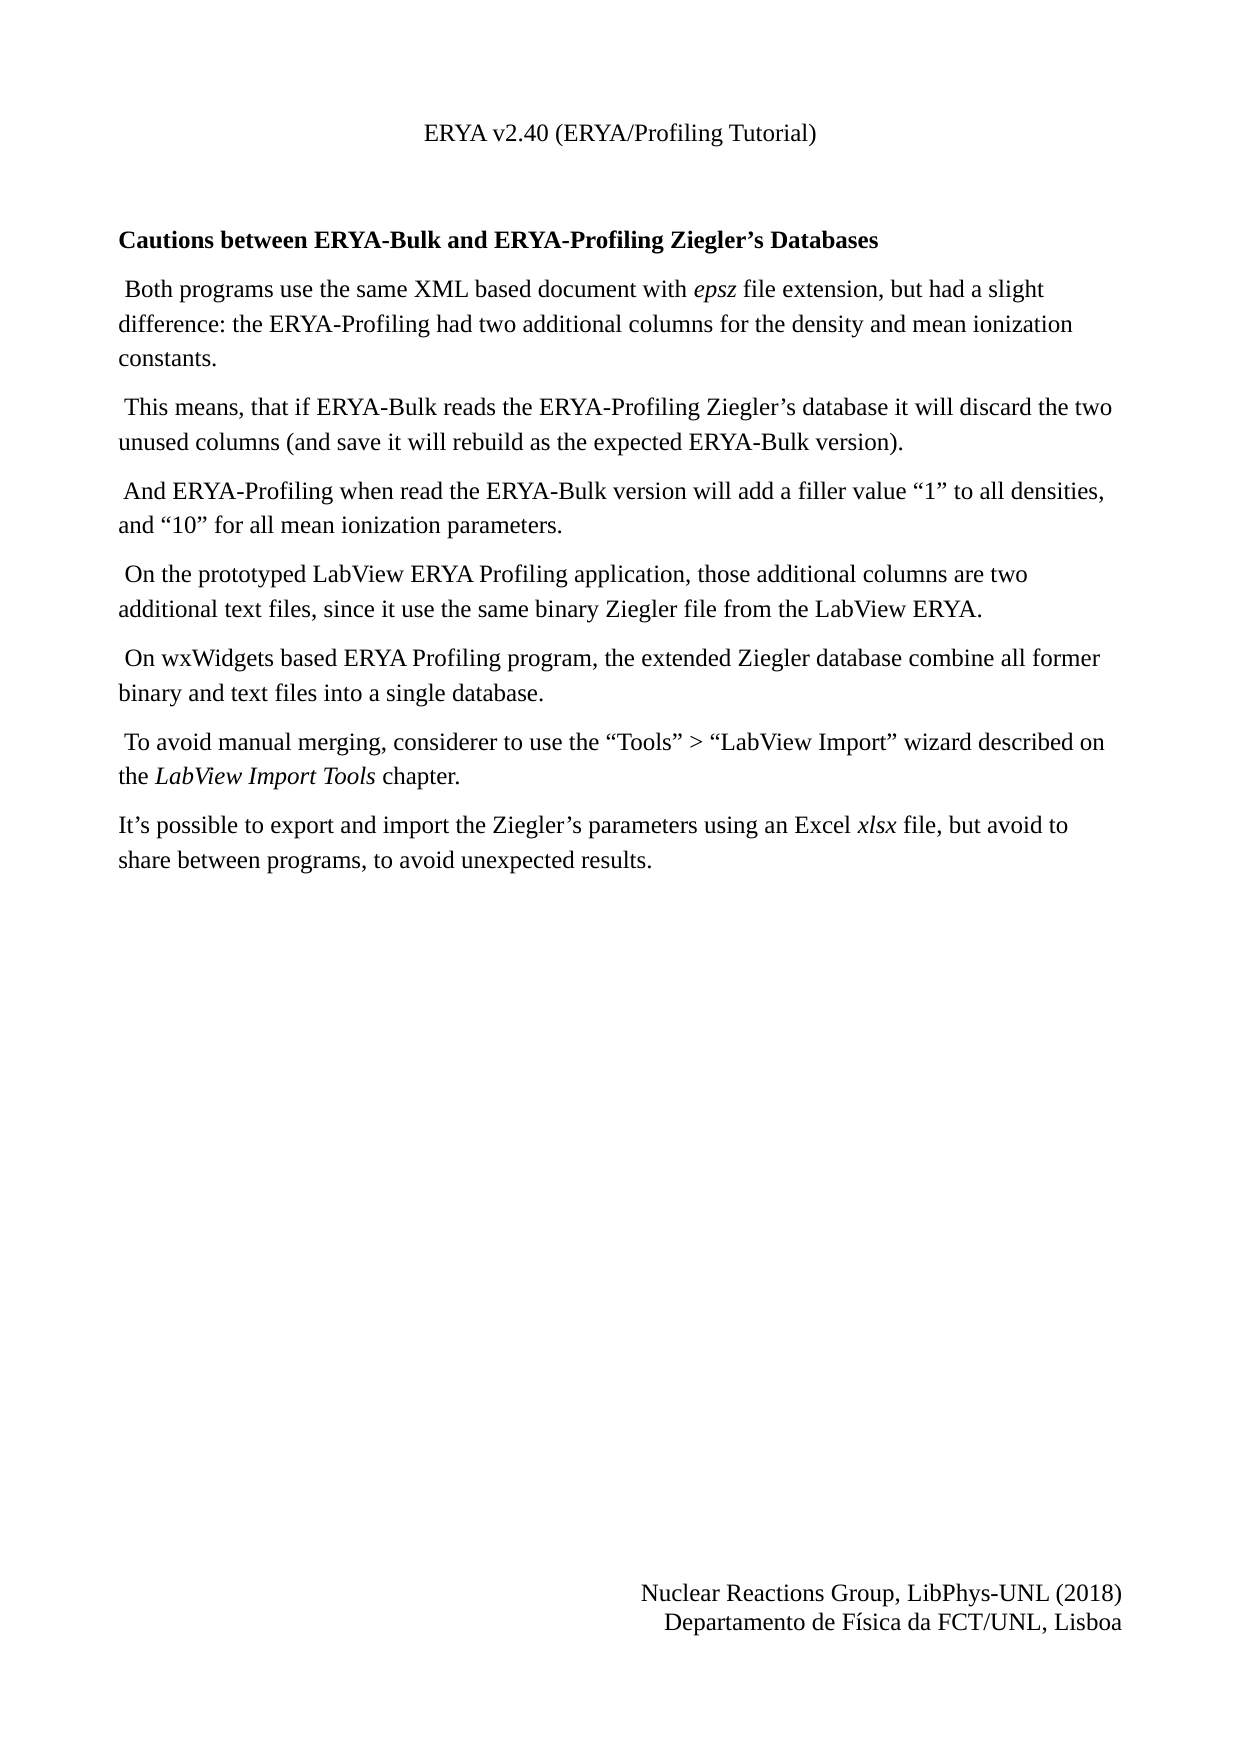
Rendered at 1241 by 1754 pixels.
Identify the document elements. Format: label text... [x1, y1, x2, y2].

text To avoid manual merging, considerer to use the “Tools” > “LabView Import” wizard described on the LabView Import Tools chapter. [118, 727, 1122, 790]
text Both programs use the same XML based document with epsz file extension, but had a slight difference: the ERYA-Profiling had two additional columns for the density and mean ionization constants. [118, 274, 1122, 372]
text On the prototyped LabView ERYA Profiling application, those additional columns are two additional text files, since it use the same binary Ziegler file from the LabView ERYA. [118, 559, 1122, 623]
text On wxWidgets based ERYA Profiling program, the extended Ziegler database combine all former binary and text files into a single database. [118, 643, 1122, 706]
text Cautions between ERYA-Bulk and ERYA-Profiling Ziegler’s Databases [118, 225, 1122, 254]
text This means, that if ERYA-Bulk reads the ERYA-Profiling Ziegler’s database it will discard the two unused columns (and save it will rebuild as the expected ERYA-Bulk version). [118, 392, 1122, 456]
text It’s possible to export and import the Ziegler’s parameters using an Excel xlsx file, but avoid to share between programs, to avoid unexpected results. [118, 810, 1122, 873]
text And ERYA-Profiling when read the ERYA-Bulk version will add a filler value “1” to all densities, and “10” for all mean ionization parameters. [118, 476, 1122, 539]
